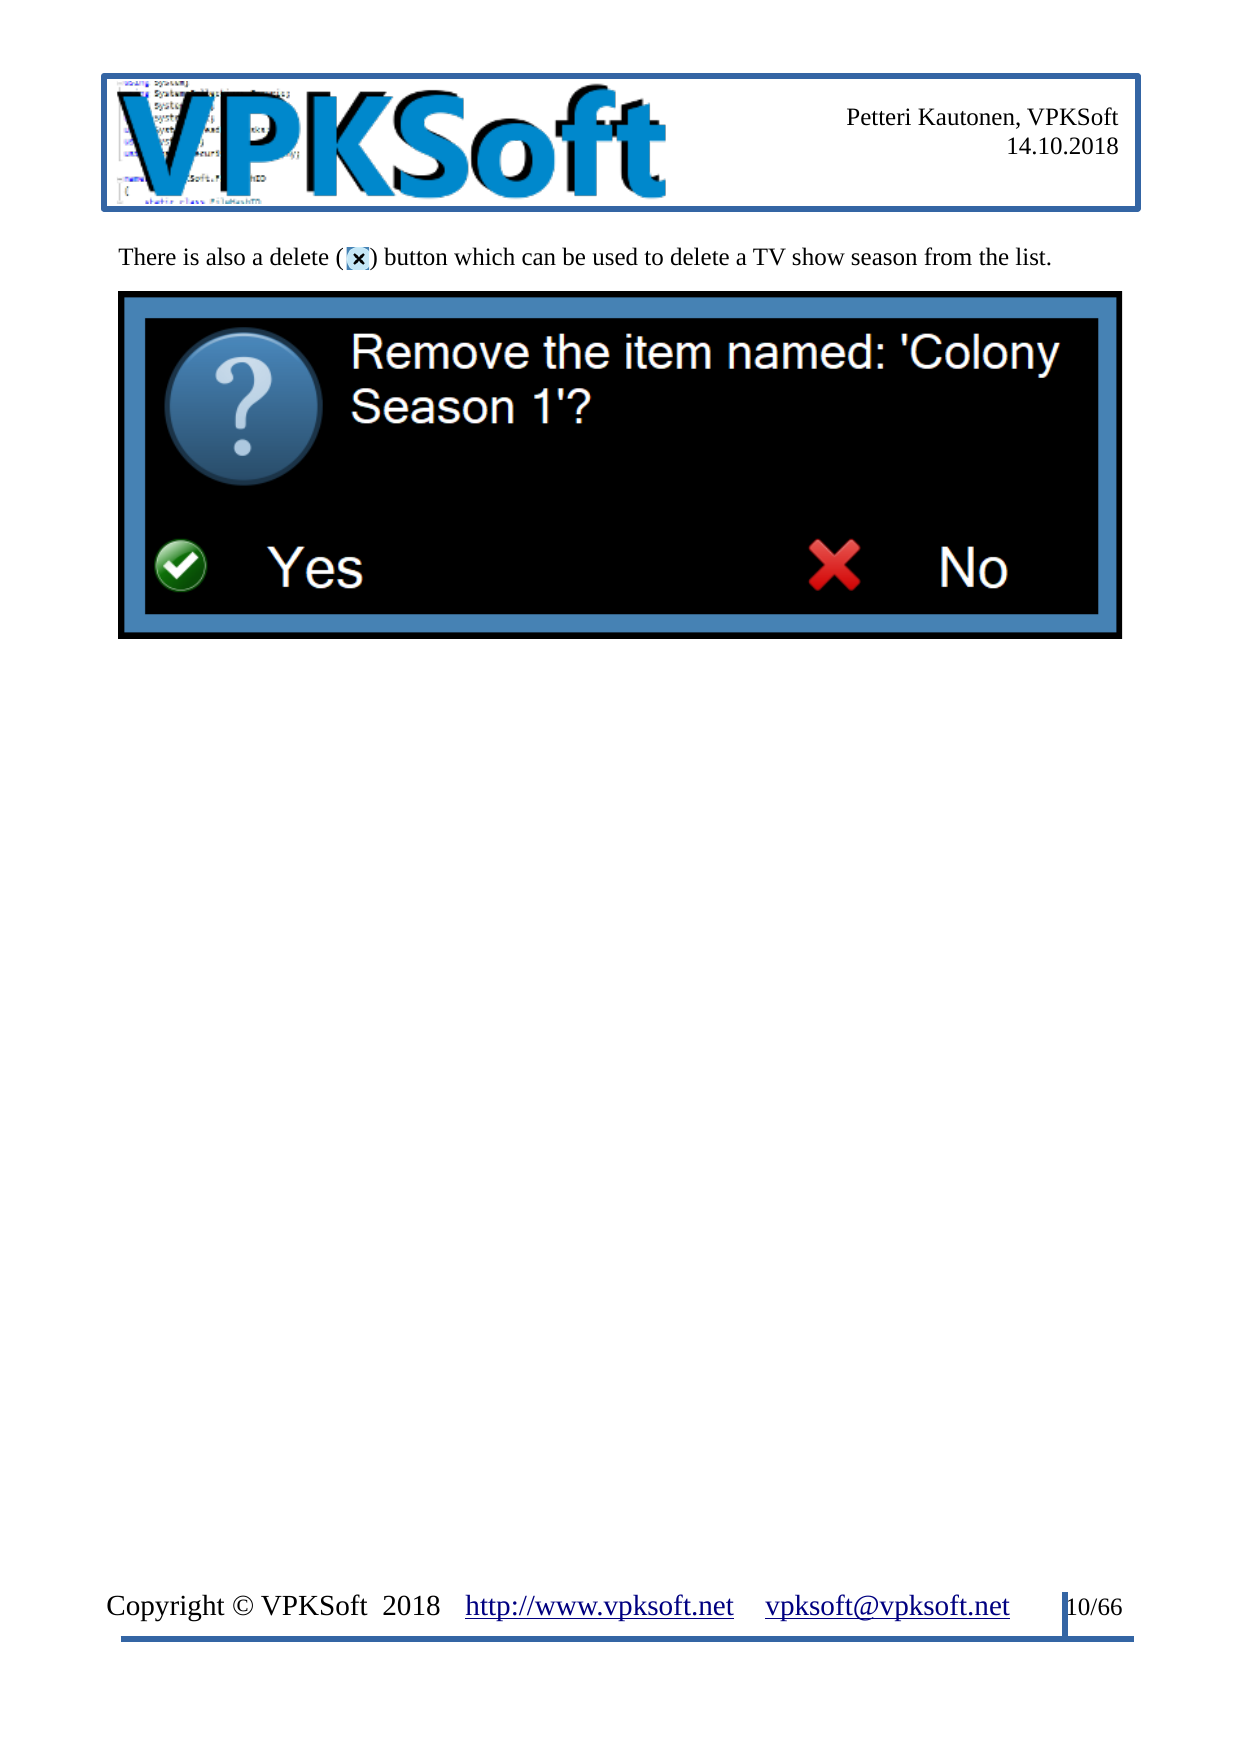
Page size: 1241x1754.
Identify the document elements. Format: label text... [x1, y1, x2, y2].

picture [116, 81, 672, 204]
picture [346, 247, 370, 270]
text There is also a delete ( ) button which can be used to delete a TV show season from the list. [118, 242, 1122, 271]
picture [118, 291, 1123, 639]
